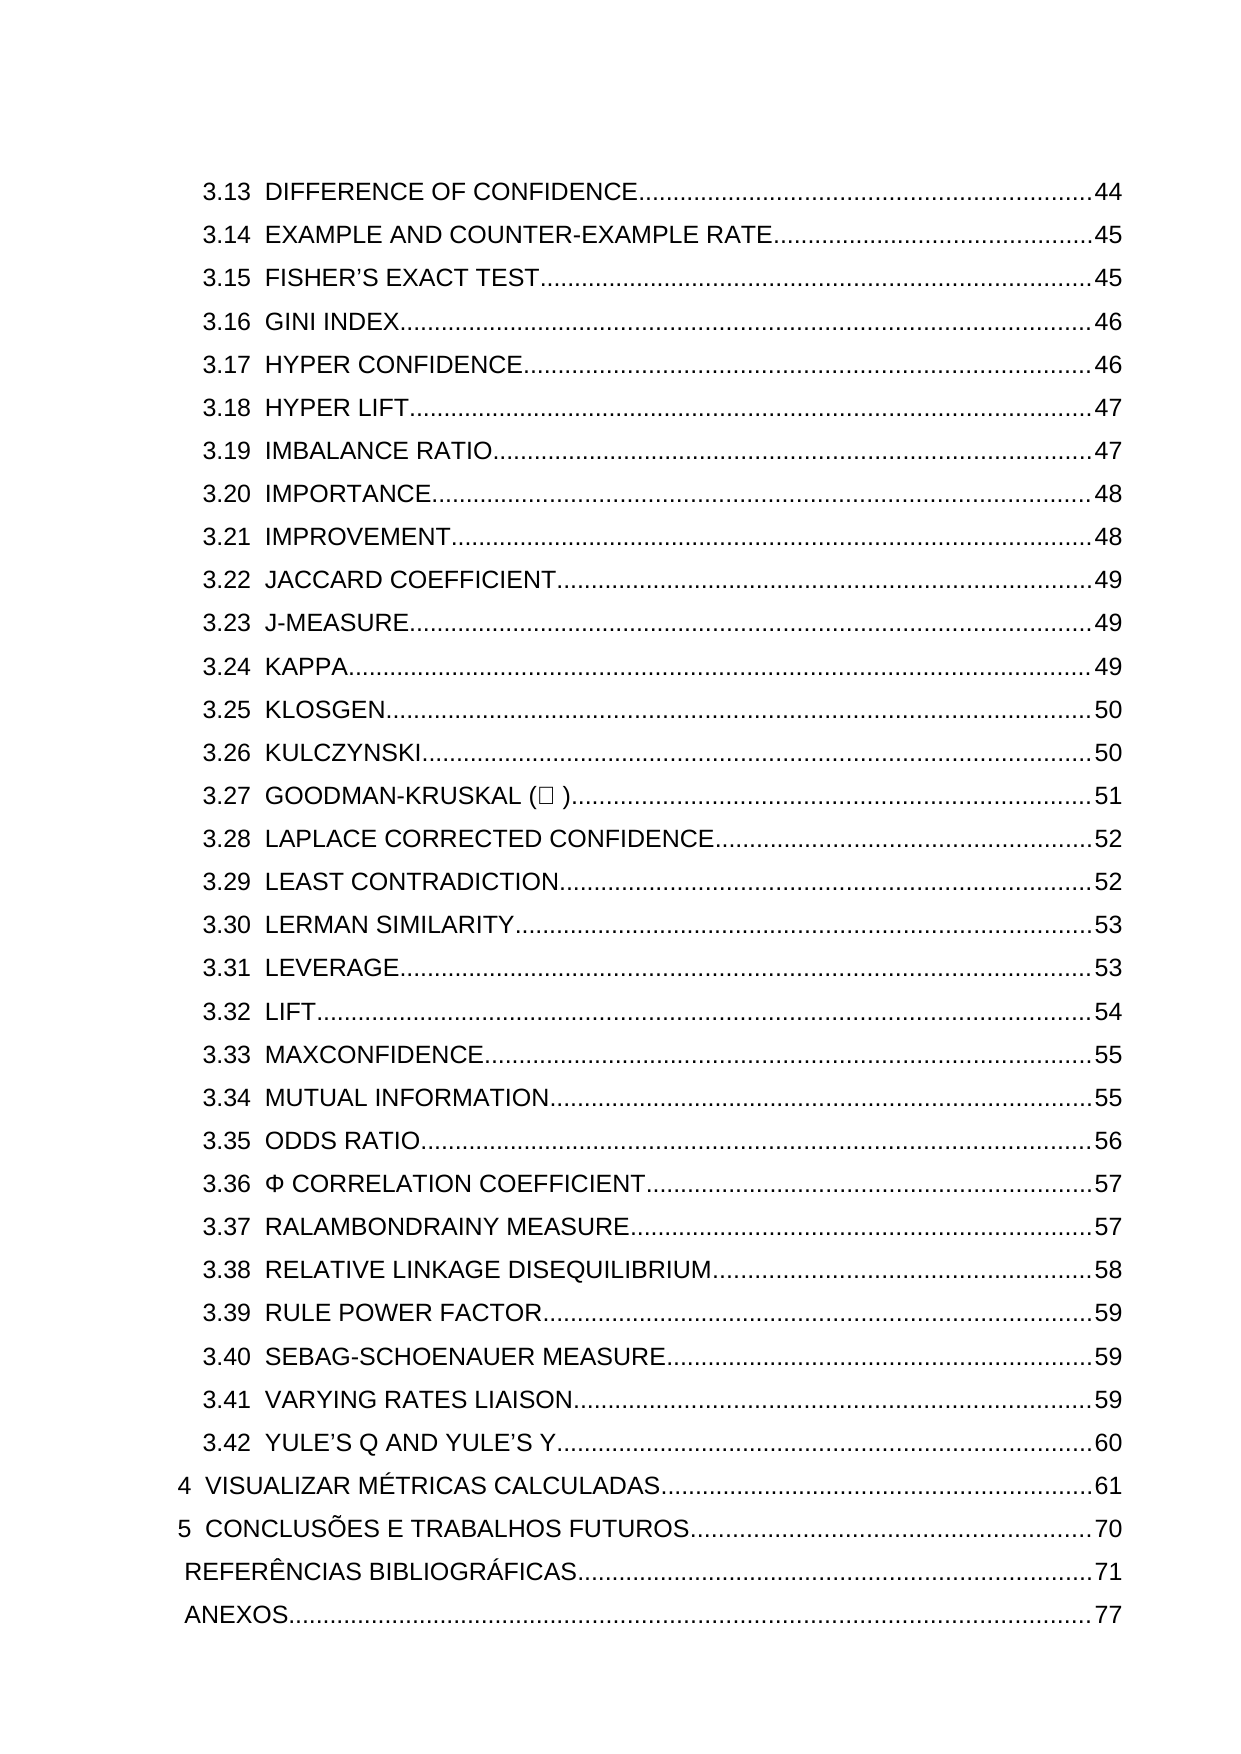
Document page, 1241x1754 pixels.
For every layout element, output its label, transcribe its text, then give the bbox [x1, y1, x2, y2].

text 3.14 EXAMPLE AND COUNTER-EXAMPLE RATE 45 [202, 220, 1122, 249]
text 4 VISUALIZAR MÉTRICAS CALCULADAS 61 [177, 1471, 1122, 1500]
text 3.37 RALAMBONDRAINY MEASURE 57 [202, 1212, 1122, 1241]
text 3.20 IMPORTANCE 48 [202, 479, 1122, 508]
text 3.41 VARYING RATES LIAISON 59 [202, 1385, 1122, 1413]
text 3.16 GINI INDEX 46 [202, 307, 1122, 335]
text ANEXOS 77 [177, 1600, 1122, 1629]
text 3.40 SEBAG-SCHOENAUER MEASURE 59 [202, 1342, 1122, 1370]
text 5 CONCLUSÕES E TRABALHOS FUTUROS 70 [177, 1514, 1122, 1543]
text 3.25 KLOSGEN 50 [202, 695, 1122, 723]
text 3.36 Φ CORRELATION COEFFICIENT 57 [202, 1169, 1122, 1198]
text 3.19 IMBALANCE RATIO 47 [202, 436, 1122, 465]
text 3.18 HYPER LIFT 47 [202, 393, 1122, 422]
text 3.23 J-MEASURE 49 [202, 608, 1122, 637]
text 3.21 IMPROVEMENT 48 [202, 522, 1122, 551]
text 3.30 LERMAN SIMILARITY 53 [202, 910, 1122, 939]
text REFERÊNCIAS BIBLIOGRÁFICAS 71 [177, 1557, 1122, 1586]
text 3.42 YULE’S Q AND YULE’S Y 60 [202, 1428, 1122, 1457]
text 3.35 ODDS RATIO 56 [202, 1126, 1122, 1155]
text 3.22 JACCARD COEFFICIENT 49 [202, 565, 1122, 594]
text 3.29 LEAST CONTRADICTION 52 [202, 867, 1122, 896]
text 3.31 LEVERAGE 53 [202, 953, 1122, 982]
text 3.27 GOODMAN-KRUSKAL ( ) 51 [202, 781, 1122, 810]
text 3.32 LIFT 54 [202, 997, 1122, 1025]
text 3.15 FISHER’S EXACT TEST 45 [202, 263, 1122, 292]
text 3.17 HYPER CONFIDENCE 46 [202, 350, 1122, 378]
text 3.39 RULE POWER FACTOR 59 [202, 1298, 1122, 1327]
text 3.38 RELATIVE LINKAGE DISEQUILIBRIUM 58 [202, 1255, 1122, 1284]
text 3.33 MAXCONFIDENCE 55 [202, 1040, 1122, 1068]
text 3.13 DIFFERENCE OF CONFIDENCE 44 [202, 177, 1122, 206]
text 3.34 MUTUAL INFORMATION 55 [202, 1083, 1122, 1112]
text 3.28 LAPLACE CORRECTED CONFIDENCE 52 [202, 824, 1122, 853]
text 3.26 KULCZYNSKI 50 [202, 738, 1122, 767]
text 3.24 KAPPA 49 [202, 652, 1122, 680]
